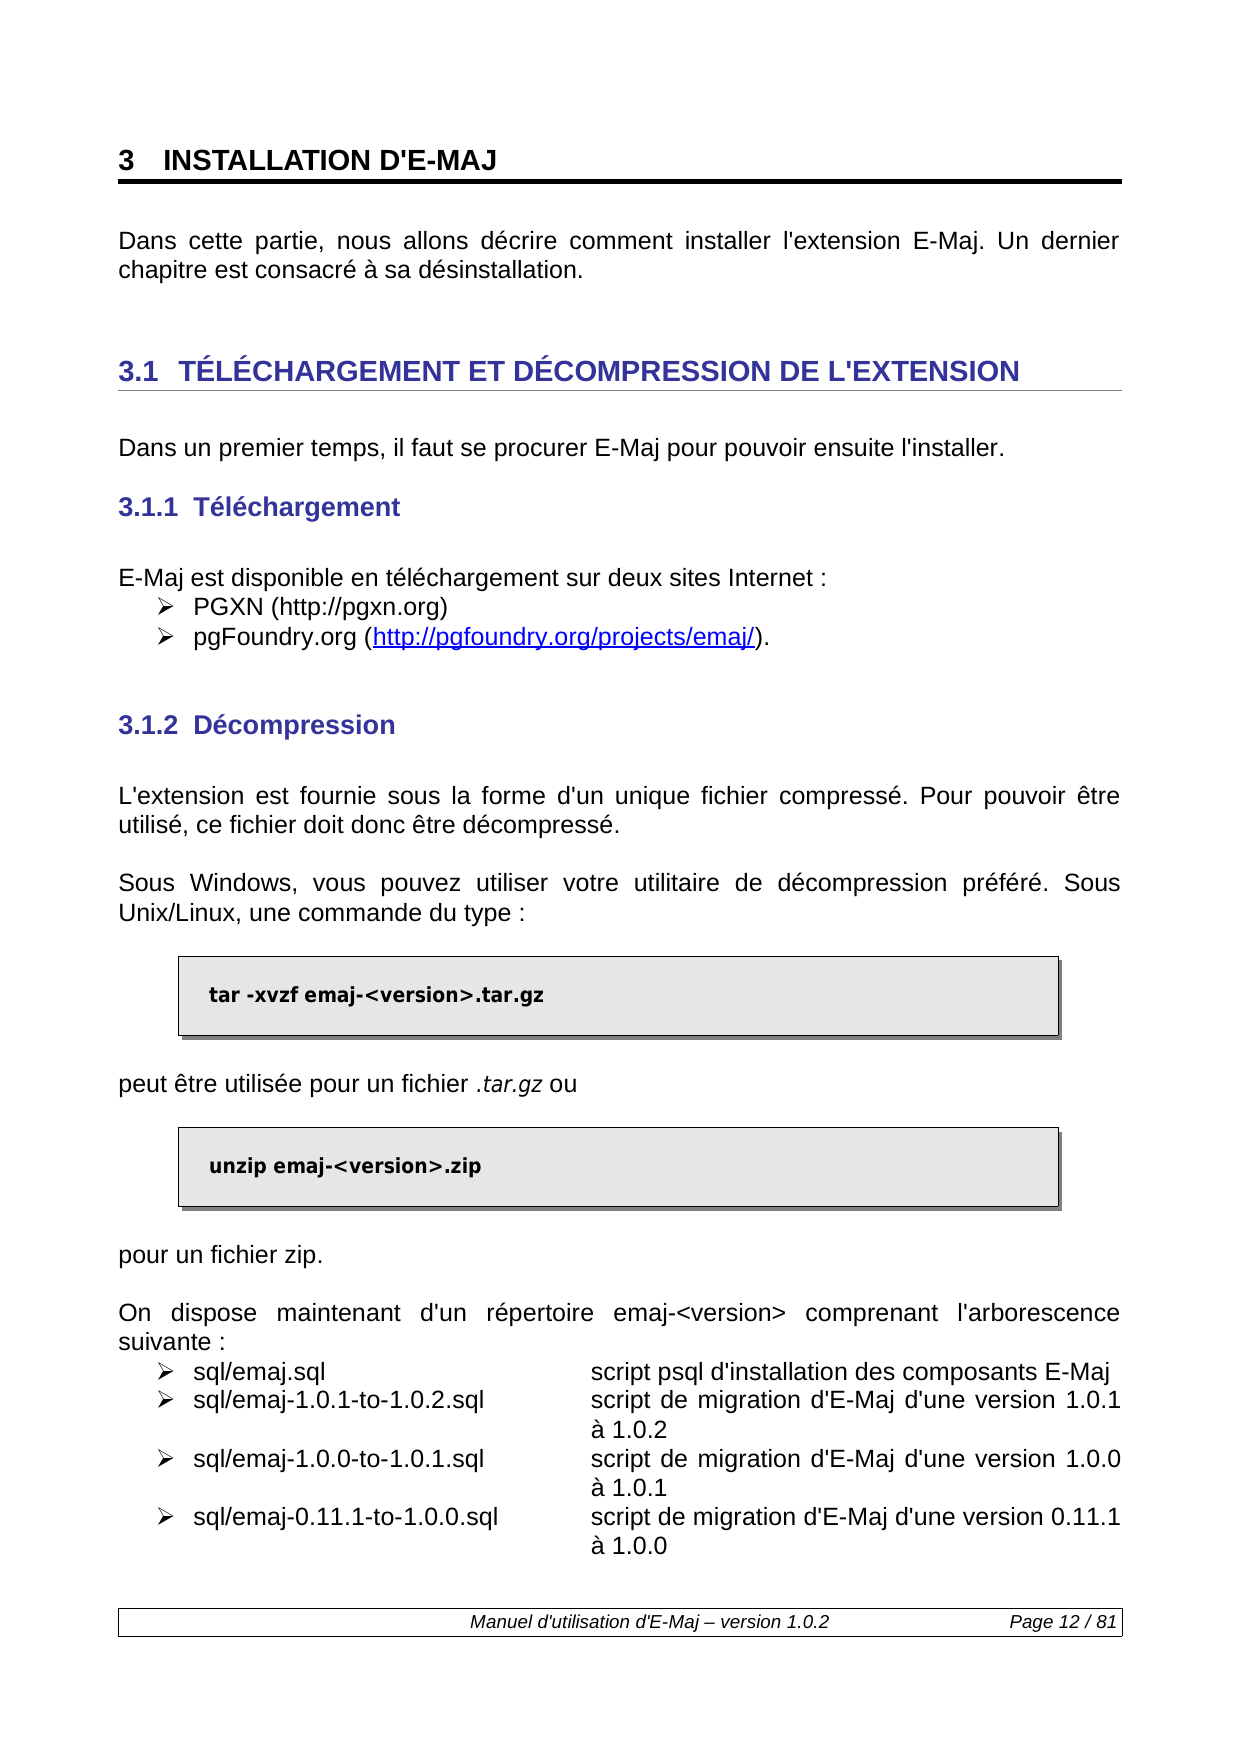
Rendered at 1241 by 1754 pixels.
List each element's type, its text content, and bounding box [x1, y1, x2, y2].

list pgFoundry.org (http://pgfoundry.org/projects/emaj/). [156, 621, 1122, 650]
subtitle Téléchargement [118, 491, 1122, 522]
text Sous Windows, vous pouvez utiliser votre utilitaire de décompression préféré. Sous Unix/Linux, une commande du type : [118, 868, 1122, 926]
text Dans un premier temps, il faut se procurer E-Maj pour pouvoir ensuite l'installer. [118, 432, 1122, 462]
text peut être utilisée pour un fichier .tar.gz ou [118, 1069, 1122, 1098]
subtitle Téléchargement et décompression de l'extension [118, 354, 1122, 390]
text tar -xvzf emaj-<version>.tar.gz [179, 980, 1058, 1004]
text Dans cette partie, nous allons décrire comment installer l'extension E-Maj. Un dernier chapitre est consacré à sa désinstallation. [118, 226, 1122, 284]
subtitle Décompression [118, 708, 1122, 739]
subtitle Installation d'E-Maj [118, 143, 1122, 179]
list sql/emaj-1.0.0-to-1.0.1.sql script de migration d'E-Maj d'une version 1.0.0 à 1.0.1 [156, 1443, 1122, 1502]
text L'extension est fournie sous la forme d'un unique fichier compressé. Pour pouvoir être utilisé, ce fichier doit donc être décompressé. [118, 781, 1122, 839]
text unzip emaj-<version>.zip [179, 1151, 1058, 1176]
text pour un fichier zip. [118, 1240, 1122, 1269]
list sql/emaj-1.0.1-to-1.0.2.sql script de migration d'E-Maj d'une version 1.0.1 à 1.0.2 [156, 1385, 1122, 1443]
list sql/emaj.sql script psql d'installation des composants E-Maj [156, 1356, 1122, 1385]
text E-Maj est disponible en téléchargement sur deux sites Internet : [118, 563, 1122, 592]
list PGXN (http://pgxn.org) [156, 592, 1122, 621]
list sql/emaj-0.11.1-to-1.0.0.sql script de migration d'E-Maj d'une version 0.11.1 à 1.0.0 [156, 1502, 1122, 1560]
text On dispose maintenant d'un répertoire emaj-<version> comprenant l'arborescence suivante : [118, 1298, 1122, 1356]
